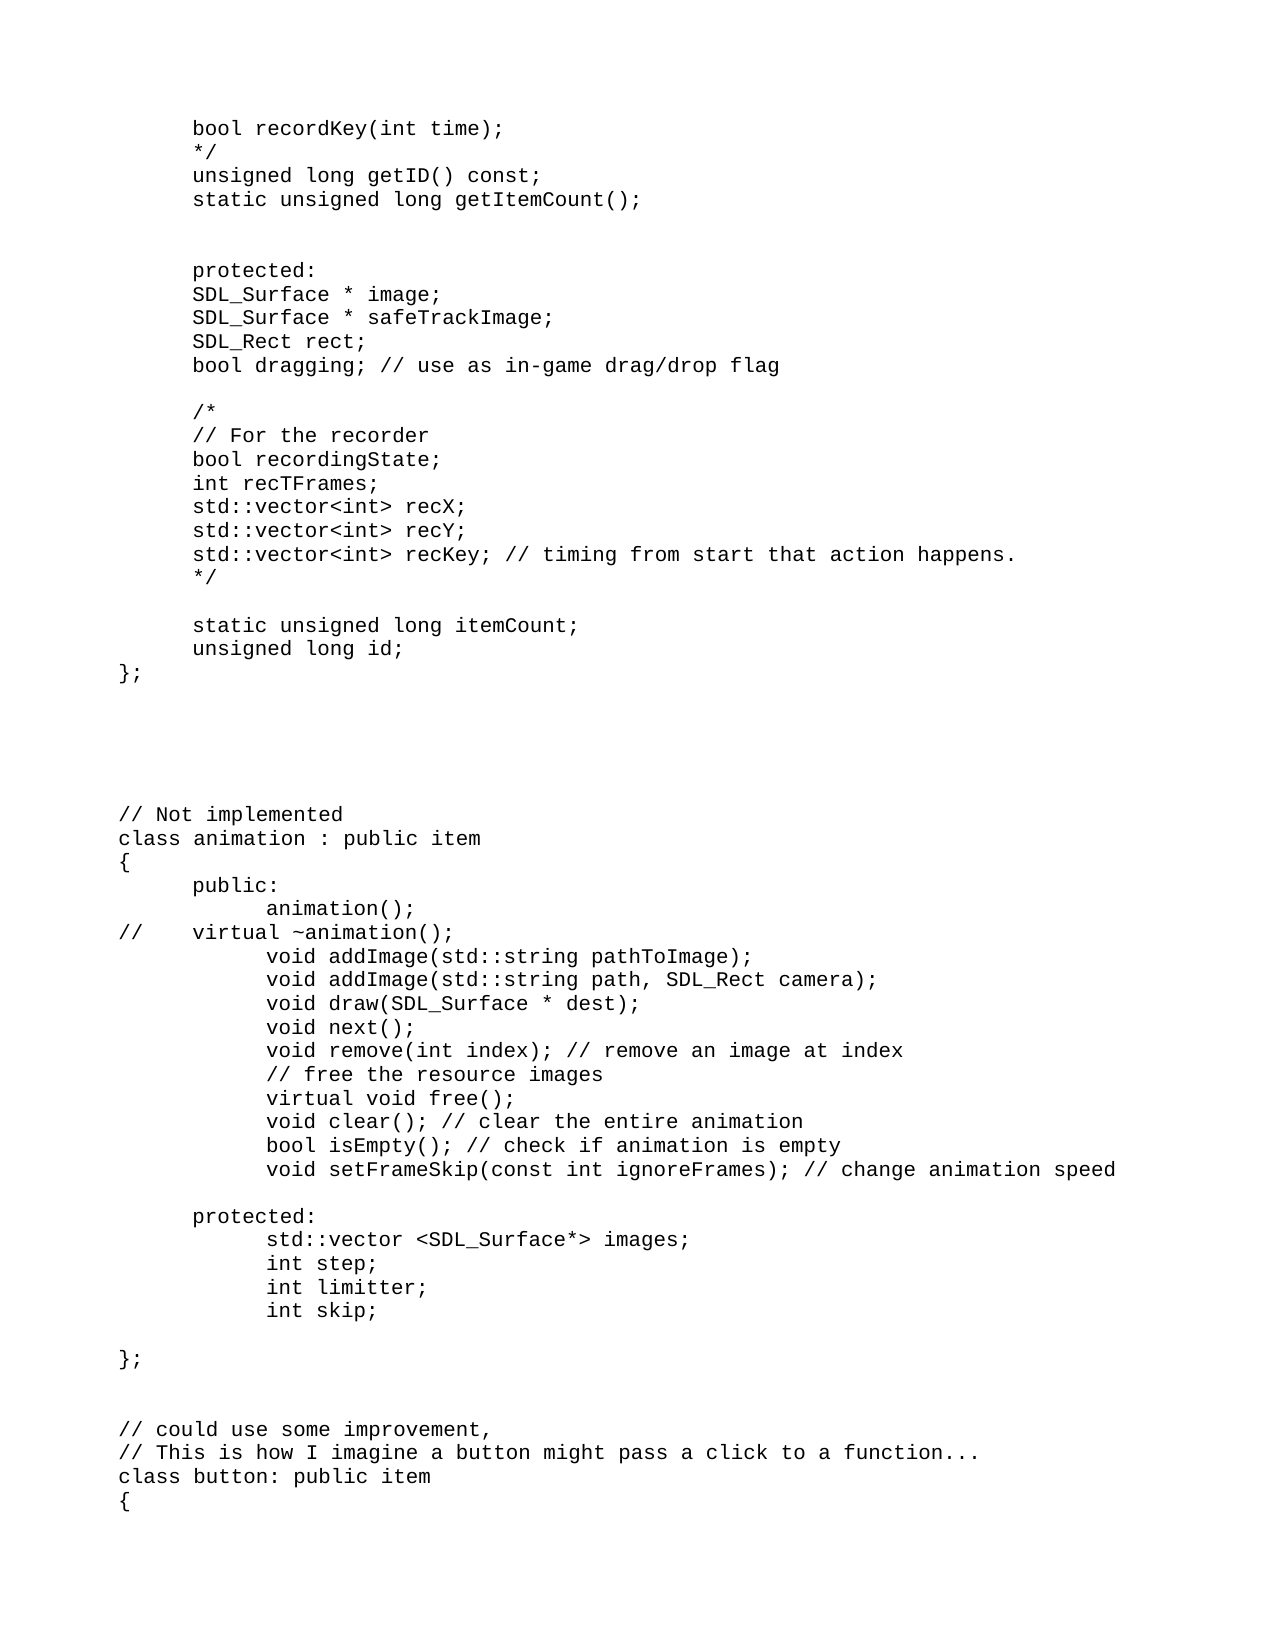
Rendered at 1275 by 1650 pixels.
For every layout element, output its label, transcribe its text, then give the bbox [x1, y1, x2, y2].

text void draw(SDL_Surface * dest); [118, 993, 1157, 1017]
text std::vector<int> recY; [118, 520, 1157, 544]
text int recTFrames; [118, 473, 1157, 496]
text unsigned long id; [118, 638, 1157, 662]
text // This is how I imagine a button might pass a click to a function... [118, 1442, 1157, 1466]
text bool dragging; // use as in-game drag/drop flag [118, 354, 1157, 378]
text unsigned long getID() const; [118, 165, 1157, 189]
text SDL_Rect rect; [118, 331, 1157, 354]
text class button: public item [118, 1466, 1157, 1489]
text bool isEmpty(); // check if animation is empty [118, 1135, 1157, 1158]
text */ [118, 567, 1157, 591]
text std::vector<int> recKey; // timing from start that action happens. [118, 544, 1157, 567]
text void next(); [118, 1017, 1157, 1040]
text // could use some improvement, [118, 1419, 1157, 1442]
text SDL_Surface * safeTrackImage; [118, 307, 1157, 331]
text protected: [118, 260, 1157, 284]
text protected: [118, 1206, 1157, 1229]
text /* [118, 402, 1157, 426]
text bool recordKey(int time); [118, 118, 1157, 142]
text int step; [118, 1253, 1157, 1277]
text static unsigned long itemCount; [118, 615, 1157, 638]
text animation(); [118, 898, 1157, 922]
text // virtual ~animation(); [118, 922, 1157, 946]
text static unsigned long getItemCount(); [118, 189, 1157, 213]
text SDL_Surface * image; [118, 284, 1157, 307]
text { [118, 851, 1157, 875]
text */ [118, 142, 1157, 165]
text virtual void free(); [118, 1088, 1157, 1111]
text // For the recorder [118, 426, 1157, 449]
text }; [118, 662, 1157, 686]
text void clear(); // clear the entire animation [118, 1111, 1157, 1135]
text public: [118, 875, 1157, 898]
text void remove(int index); // remove an image at index [118, 1040, 1157, 1064]
text int limitter; [118, 1277, 1157, 1300]
text std::vector<int> recX; [118, 496, 1157, 520]
text // Not implemented [118, 804, 1157, 827]
text std::vector <SDL_Surface*> images; [118, 1229, 1157, 1253]
text class animation : public item [118, 827, 1157, 851]
text int skip; [118, 1300, 1157, 1324]
text void addImage(std::string pathToImage); [118, 946, 1157, 969]
text { [118, 1489, 1157, 1513]
text void setFrameSkip(const int ignoreFrames); // change animation speed [118, 1158, 1157, 1182]
text bool recordingState; [118, 449, 1157, 473]
text void addImage(std::string path, SDL_Rect camera); [118, 969, 1157, 993]
text // free the resource images [118, 1064, 1157, 1088]
text }; [118, 1348, 1157, 1371]
